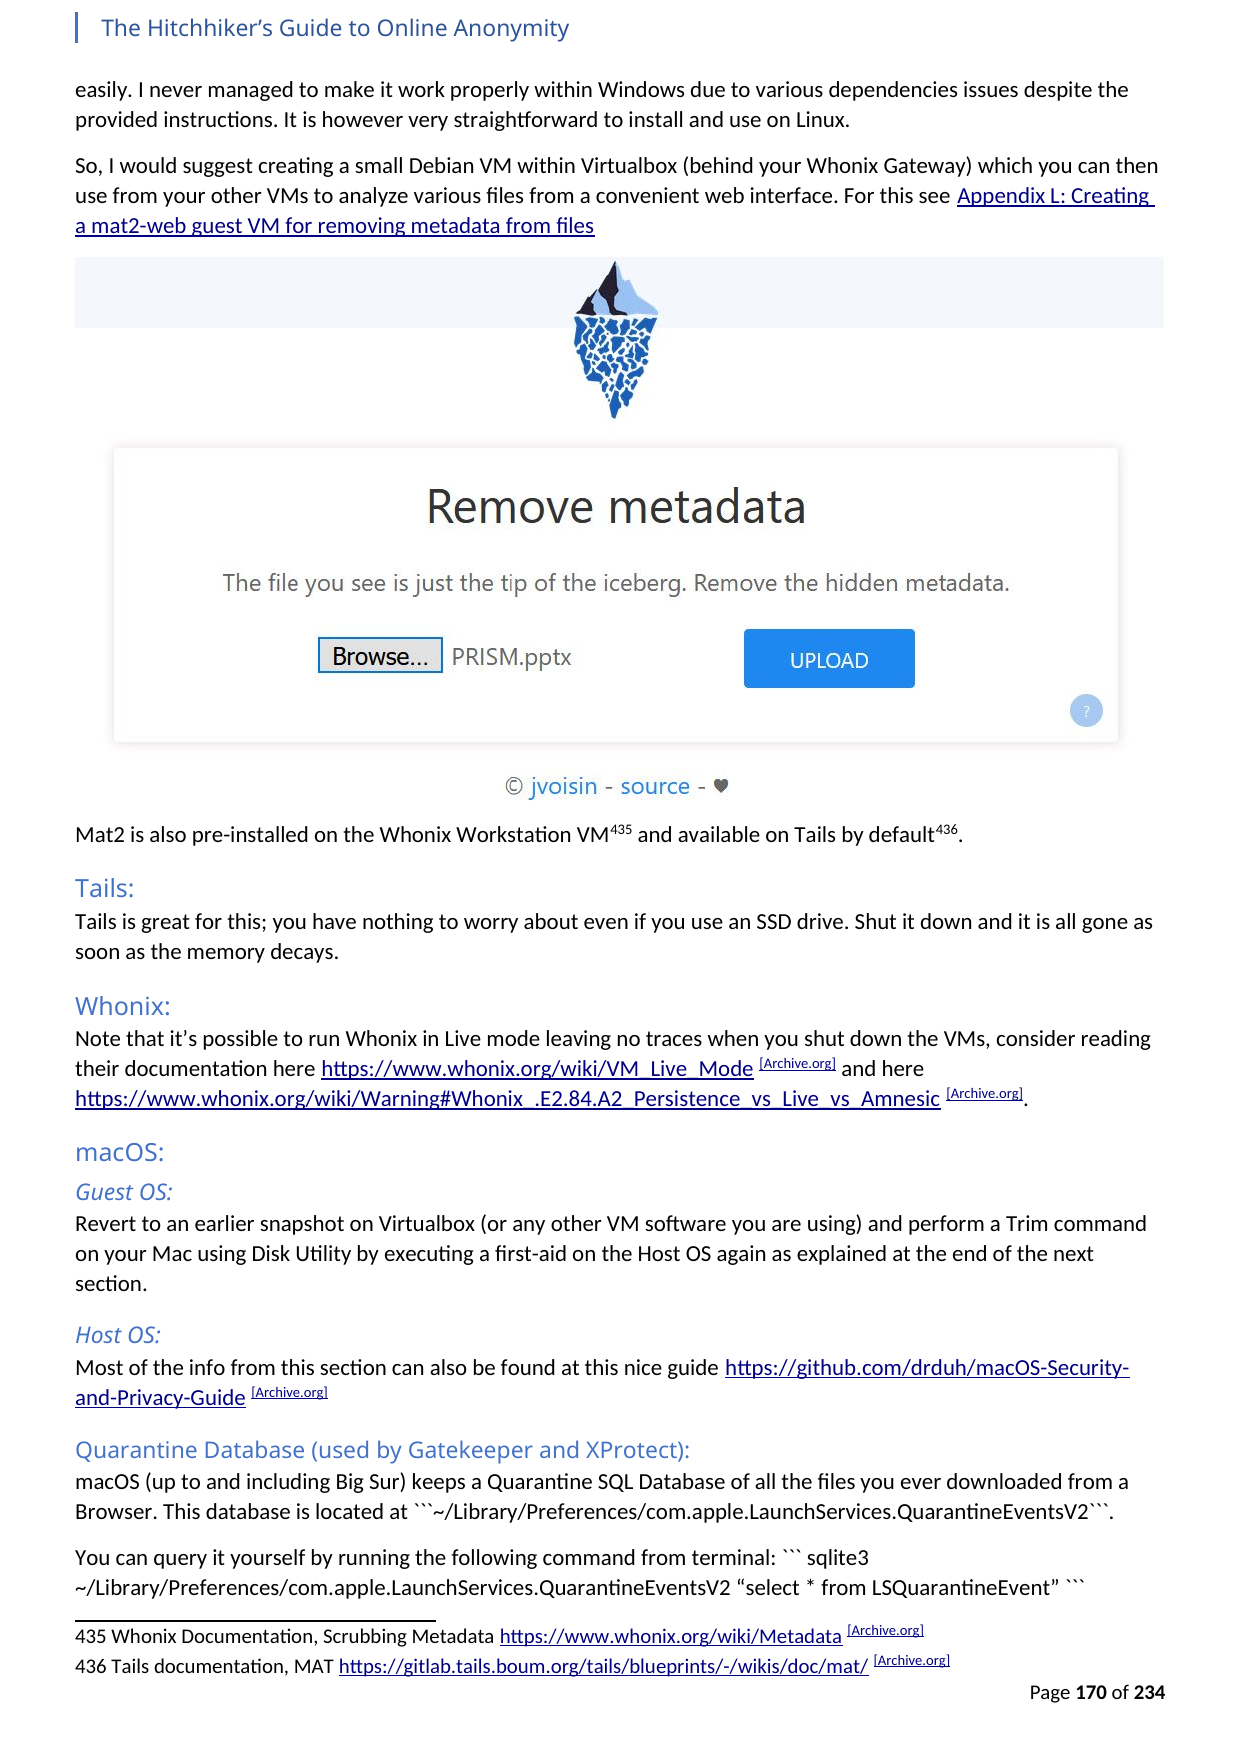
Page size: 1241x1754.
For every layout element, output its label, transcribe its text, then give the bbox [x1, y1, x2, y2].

subtitle Tails: [75, 871, 1165, 905]
text easily. I never managed to make it work properly within Windows due to various dependencies issues despite the provided instructions. It is however very straightforward to install and use on Linux. [75, 75, 1165, 133]
subtitle Host OS: [75, 1319, 1165, 1351]
text Mat2 is also pre-installed on the Whonix Workstation VM and available on Tails by default. [75, 820, 1165, 848]
text Whonix Documentation, Scrubbing Metadata https://www.whonix.org/wiki/Metadata [Archive.org] [75, 1621, 1165, 1649]
subtitle macOS: [75, 1135, 1165, 1169]
text So, I would suggest creating a small Debian VM within Virtualbox (behind your Whonix Gateway) which you can then use from your other VMs to analyze various files from a convenient web interface. For this see Appendix L: Creating a mat2-web guest VM for removing metadata from files [75, 151, 1165, 239]
subtitle Whonix: [75, 988, 1165, 1022]
text Revert to an earlier snapshot on Virtualbox (or any other VM software you are using) and perform a Trim command on your Mac using Disk Utility by executing a first-aid on the Host OS again as explained at the end of the next section. [75, 1209, 1165, 1297]
text Tails is great for this; you have nothing to worry about even if you use an SSD drive. Shut it down and it is all gone as soon as the memory decays. [75, 907, 1165, 965]
text macOS (up to and including Big Sur) keeps a Quarantine SQL Database of all the files you ever downloaded from a Browser. This database is located at ```~/Library/Preferences/com.apple.LaunchServices.QuarantineEventsV2```. [75, 1467, 1165, 1525]
text Note that it’s possible to run Whonix in Live mode leaving no traces when you shut down the VMs, consider reading their documentation here https://www.whonix.org/wiki/VM_Live_Mode [Archive.org] and here https://www.whonix.org/wiki/Warning#Whonix_.E2.84.A2_Persistence_vs_Live_vs_Amnesic [Archive.org]. [75, 1024, 1165, 1112]
subtitle Quarantine Database (used by Gatekeeper and XProtect): [75, 1433, 1165, 1465]
subtitle Guest OS: [75, 1176, 1165, 1207]
text Tails documentation, MAT https://gitlab.tails.boum.org/tails/blueprints/-/wikis/doc/mat/ [Archive.org] [75, 1651, 1165, 1679]
text Most of the info from this section can also be found at this nice guide https://github.com/drduh/macOS-Security-and-Privacy-Guide [Archive.org] [75, 1353, 1165, 1411]
picture [75, 257, 1164, 802]
text You can query it yourself by running the following command from terminal: ``` sqlite3 ~/Library/Preferences/com.apple.LaunchServices.QuarantineEventsV2 “select * from LSQuarantineEvent” ``` [75, 1543, 1165, 1601]
